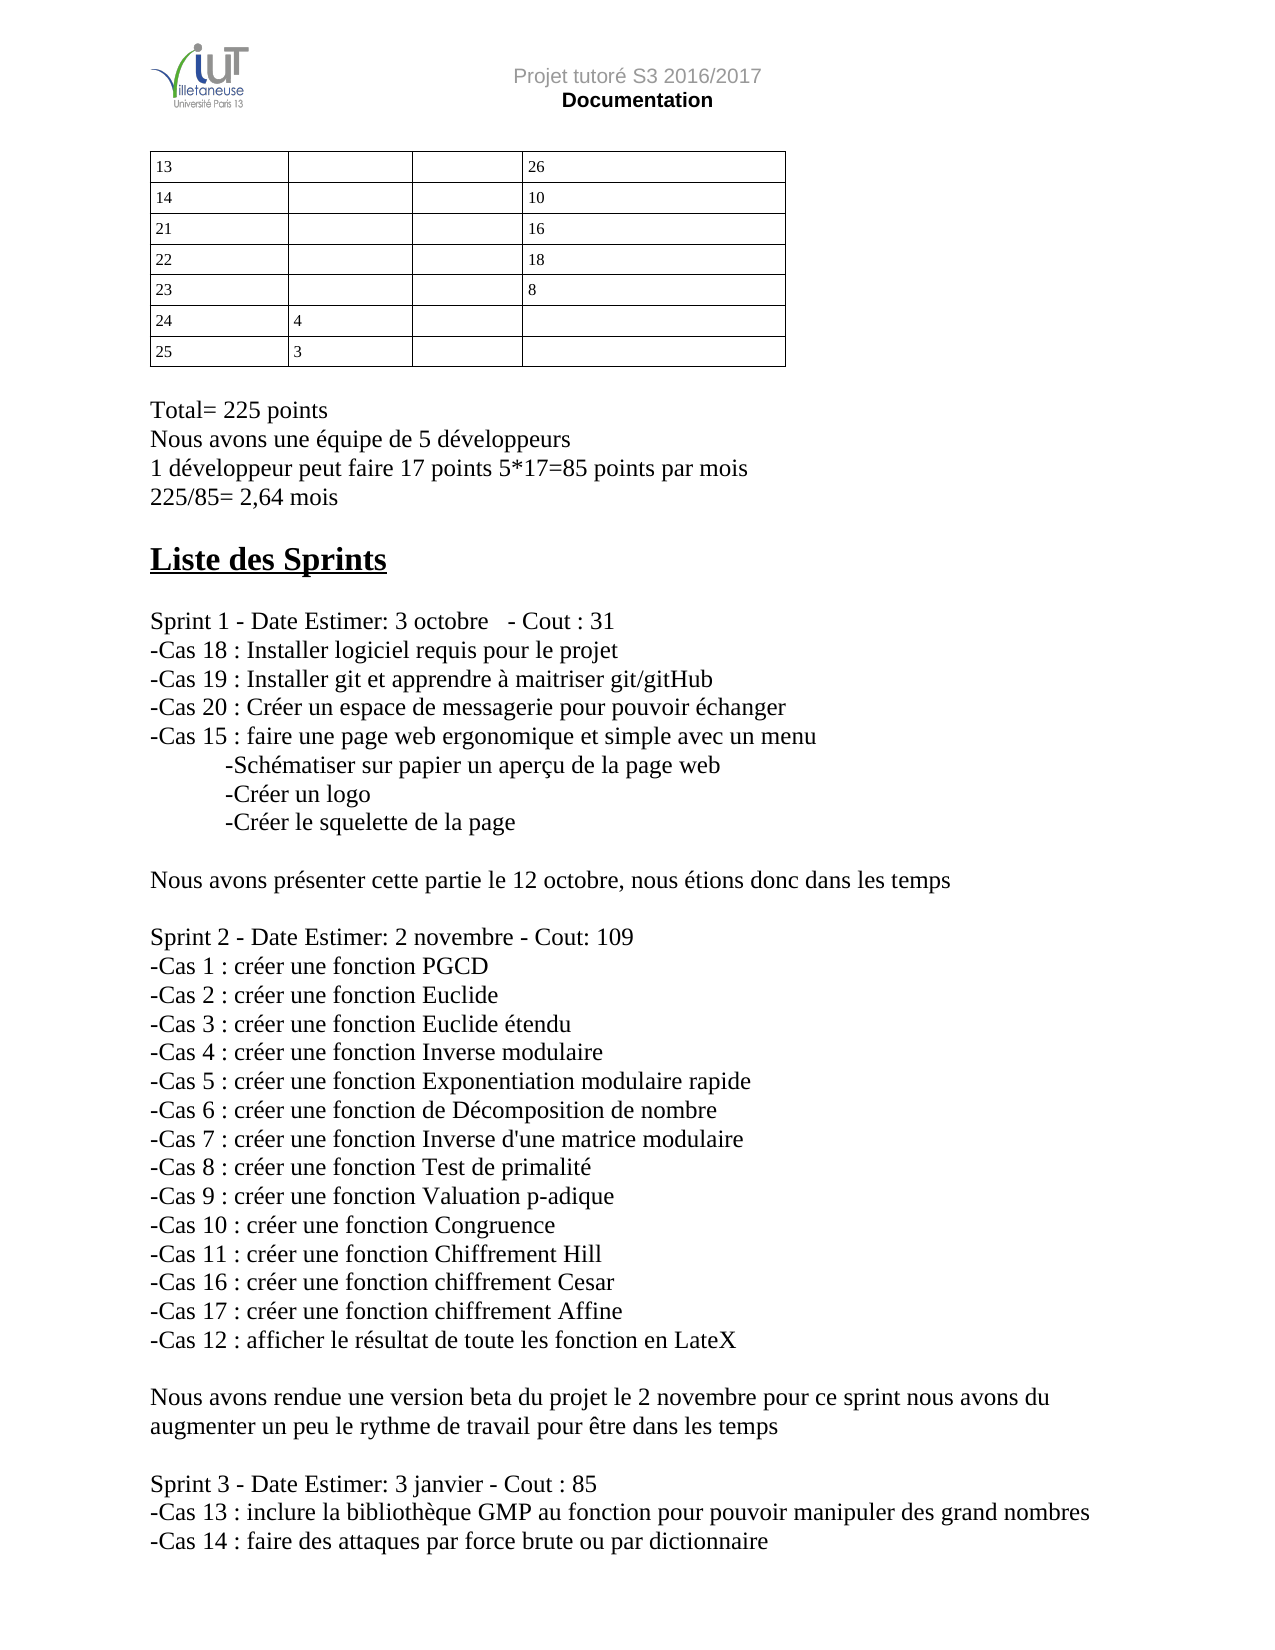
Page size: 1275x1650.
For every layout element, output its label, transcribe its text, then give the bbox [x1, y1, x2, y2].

table_cell 24 [151, 306, 288, 336]
text -Cas 3 : créer une fonction Euclide étendu [150, 1009, 1125, 1037]
table_cell 3 [289, 337, 412, 366]
table_cell 25 [151, 337, 288, 366]
text -Cas 11 : créer une fonction Chiffrement Hill [150, 1239, 1125, 1267]
text -Cas 7 : créer une fonction Inverse d'une matrice modulaire [150, 1124, 1125, 1152]
table_cell [413, 306, 522, 336]
table_cell 21 [151, 214, 288, 243]
text -Cas 5 : créer une fonction Exponentiation modulaire rapide [150, 1066, 1125, 1095]
table_cell 23 [151, 275, 288, 305]
table_cell [289, 275, 412, 305]
text -Cas 18 : Installer logiciel requis pour le projet -Cas 19 : Installer git et apprendre à maitriser git/gitHub -Cas 20 : Créer un espace de messagerie pour pouvoir échanger [150, 635, 1125, 721]
table_cell 8 [523, 275, 785, 305]
table_cell 22 [151, 245, 288, 274]
text -Créer un logo [150, 779, 1125, 807]
text Liste des Sprints [150, 539, 1125, 577]
table_cell [413, 152, 522, 182]
table_cell [413, 275, 522, 305]
table_cell 13 [151, 152, 288, 182]
table_cell [289, 152, 412, 182]
text Nous avons rendue une version beta du projet le 2 novembre pour ce sprint nous avons du augmenter un peu le rythme de travail pour être dans les temps [150, 1382, 1125, 1440]
picture [150, 35, 249, 122]
text Sprint 3 - Date Estimer: 3 janvier - Cout : 85 [150, 1469, 1125, 1497]
text -Schématiser sur papier un aperçu de la page web [150, 750, 1125, 779]
table_cell [413, 245, 522, 274]
text Sprint 1 - Date Estimer: 3 octobre - Cout : 31 [150, 606, 1125, 635]
text -Cas 10 : créer une fonction Congruence [150, 1210, 1125, 1239]
text 1 développeur peut faire 17 points 5*17=85 points par mois [150, 453, 1125, 482]
text -Cas 8 : créer une fonction Test de primalité [150, 1152, 1125, 1181]
text -Créer le squelette de la page [150, 807, 1125, 836]
text -Cas 12 : afficher le résultat de toute les fonction en LateX [150, 1325, 1125, 1354]
text Total= 225 points [150, 395, 1125, 424]
table_cell [289, 183, 412, 213]
text Nous avons une équipe de 5 développeurs [150, 424, 1125, 453]
table_cell [413, 183, 522, 213]
table_cell 18 [523, 245, 785, 274]
text -Cas 13 : inclure la bibliothèque GMP au fonction pour pouvoir manipuler des grand nombres [150, 1497, 1125, 1526]
text -Cas 4 : créer une fonction Inverse modulaire [150, 1037, 1125, 1066]
text -Cas 16 : créer une fonction chiffrement Cesar [150, 1267, 1125, 1296]
text Nous avons présenter cette partie le 12 octobre, nous étions donc dans les temps [150, 865, 1125, 894]
text -Cas 6 : créer une fonction de Décomposition de nombre [150, 1095, 1125, 1124]
table_cell [289, 245, 412, 274]
text -Cas 1 : créer une fonction PGCD [150, 951, 1125, 980]
table_cell [523, 337, 785, 366]
text Sprint 2 - Date Estimer: 2 novembre - Cout: 109 [150, 922, 1125, 951]
text -Cas 17 : créer une fonction chiffrement Affine [150, 1296, 1125, 1325]
table_cell [523, 306, 785, 336]
table_cell [289, 214, 412, 243]
table_cell 14 [151, 183, 288, 213]
table_cell 4 [289, 306, 412, 336]
text -Cas 14 : faire des attaques par force brute ou par dictionnaire [150, 1526, 1125, 1555]
table_cell 26 [523, 152, 785, 182]
text 225/85= 2,64 mois [150, 482, 1125, 510]
table_cell 10 [523, 183, 785, 213]
text -Cas 2 : créer une fonction Euclide [150, 980, 1125, 1009]
text -Cas 9 : créer une fonction Valuation p-adique [150, 1181, 1125, 1210]
text -Cas 15 : faire une page web ergonomique et simple avec un menu [150, 721, 1125, 750]
table_cell 16 [523, 214, 785, 243]
table_cell [413, 337, 522, 366]
table_cell [413, 214, 522, 243]
